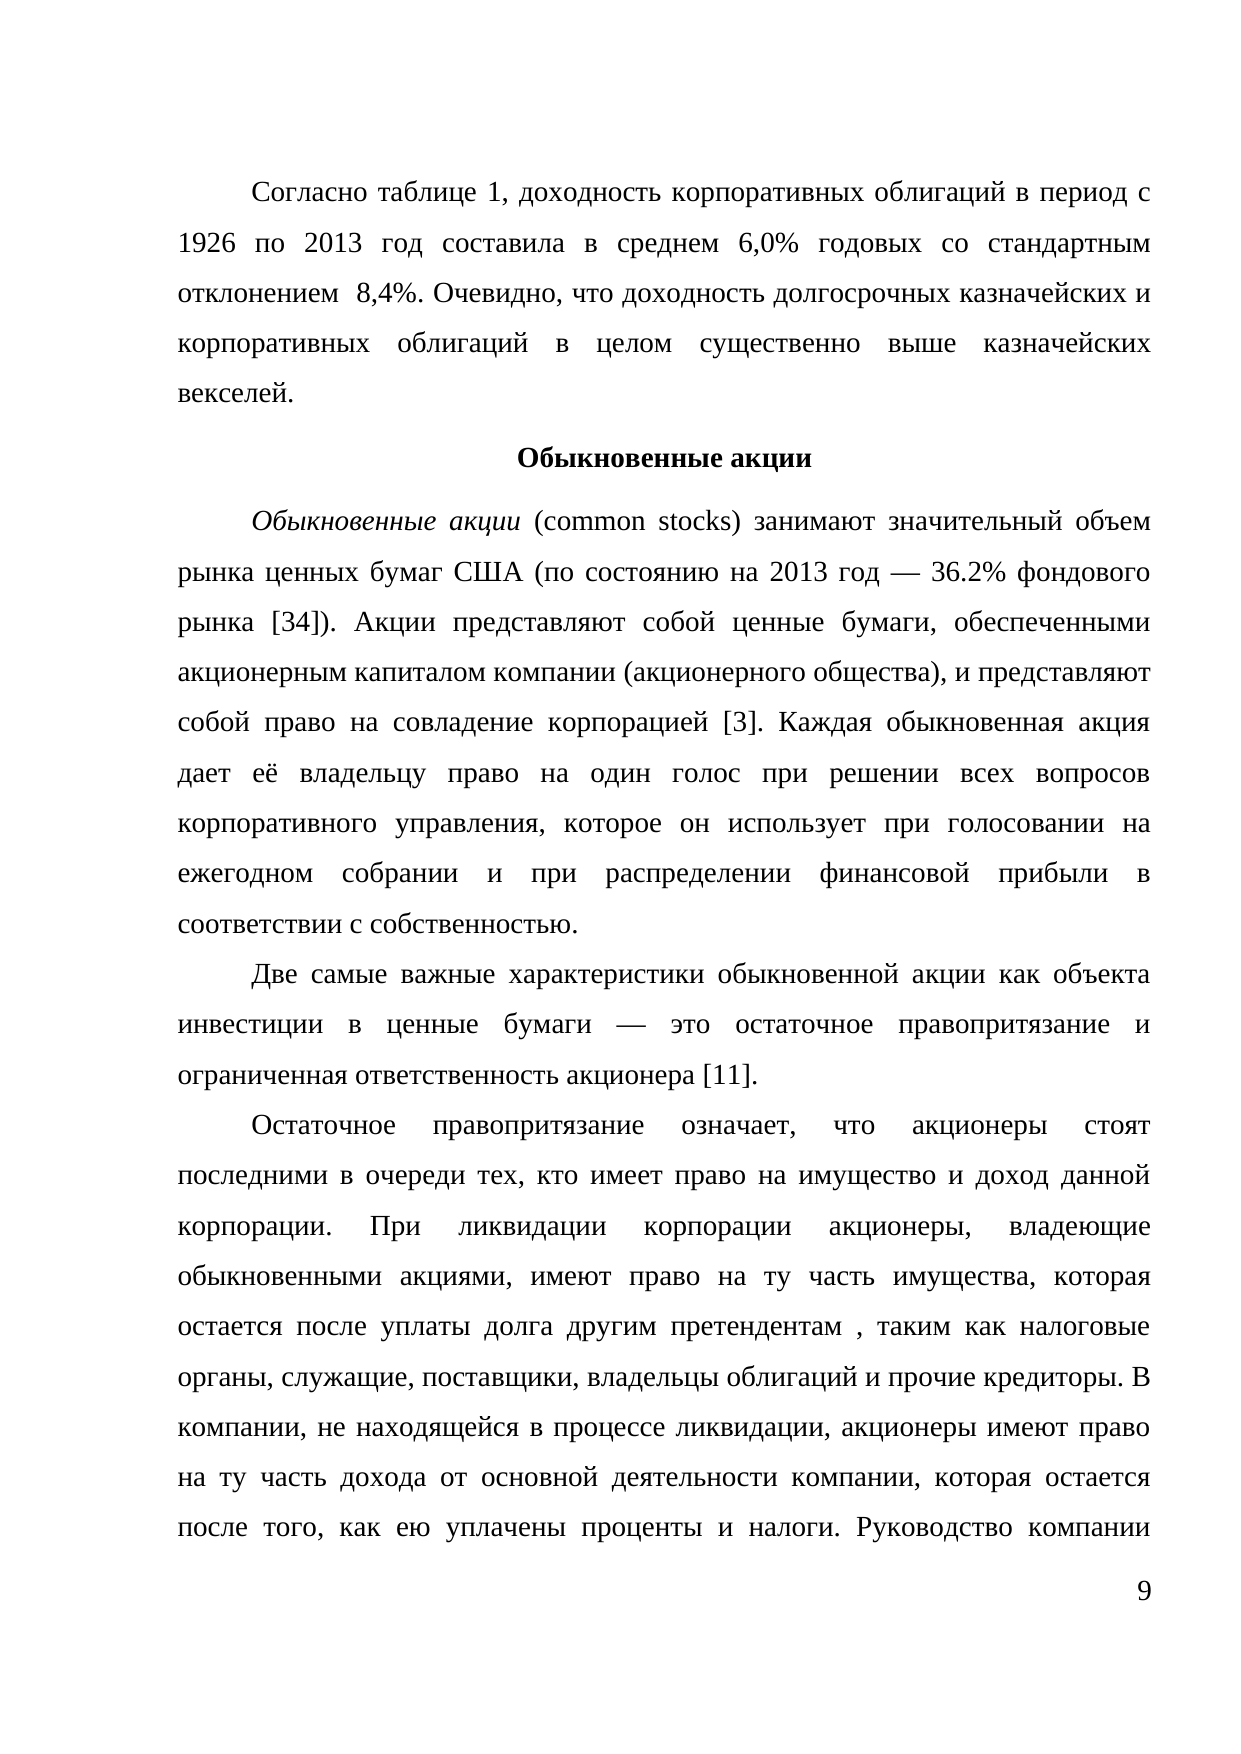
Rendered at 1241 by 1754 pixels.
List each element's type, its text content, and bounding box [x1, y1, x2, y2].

text Обыкновенные акции (common stocks) занимают значительный объем рынка ценных бумаг США (по состоянию на 2013 год — 36.2% фондового рынка [34]). Акции представляют собой ценные бумаги, обеспеченными акционерным капиталом компании (акционерного общества), и представляют собой право на совладение корпорацией [3]. Каждая обыкновенная акция дает её владельцу право на один голос при решении всех вопросов корпоративного управления, которое он использует при голосовании на ежегодном собрании и при распределении финансовой прибыли в соответствии с собственностью. [177, 503, 1152, 939]
text Две самые важные характеристики обыкновенной акции как объекта инвестиции в ценные бумаги — это остаточное правопритязание и ограниченная ответственность акционера [11]. [177, 956, 1152, 1090]
subtitle Обыкновенные акции [177, 441, 1152, 474]
text Остаточное правопритязание означает, что акционеры стоят последними в очереди тех, кто имеет право на имущество и доход данной корпорации. При ликвидации корпорации акционеры, владеющие обыкновенными акциями, имеют право на ту часть имущества, которая остается после уплаты долга другим претендентам , таким как налоговые органы, служащие, поставщики, владельцы облигаций и прочие кредиторы. В компании, не находящейся в процессе ликвидации, акционеры имеют право на ту часть дохода от основной деятельности компании, которая остается после того, как ею уплачены проценты и налоги. Руководство компании [177, 1107, 1152, 1543]
text Согласно таблице 1, доходность корпоративных облигаций в период с 1926 по 2013 год составила в среднем 6,0% годовых со стандартным отклонением 8,4%. Очевидно, что доходность долгосрочных казначейских и корпоративных облигаций в целом существенно выше казначейских векселей. [177, 174, 1152, 409]
